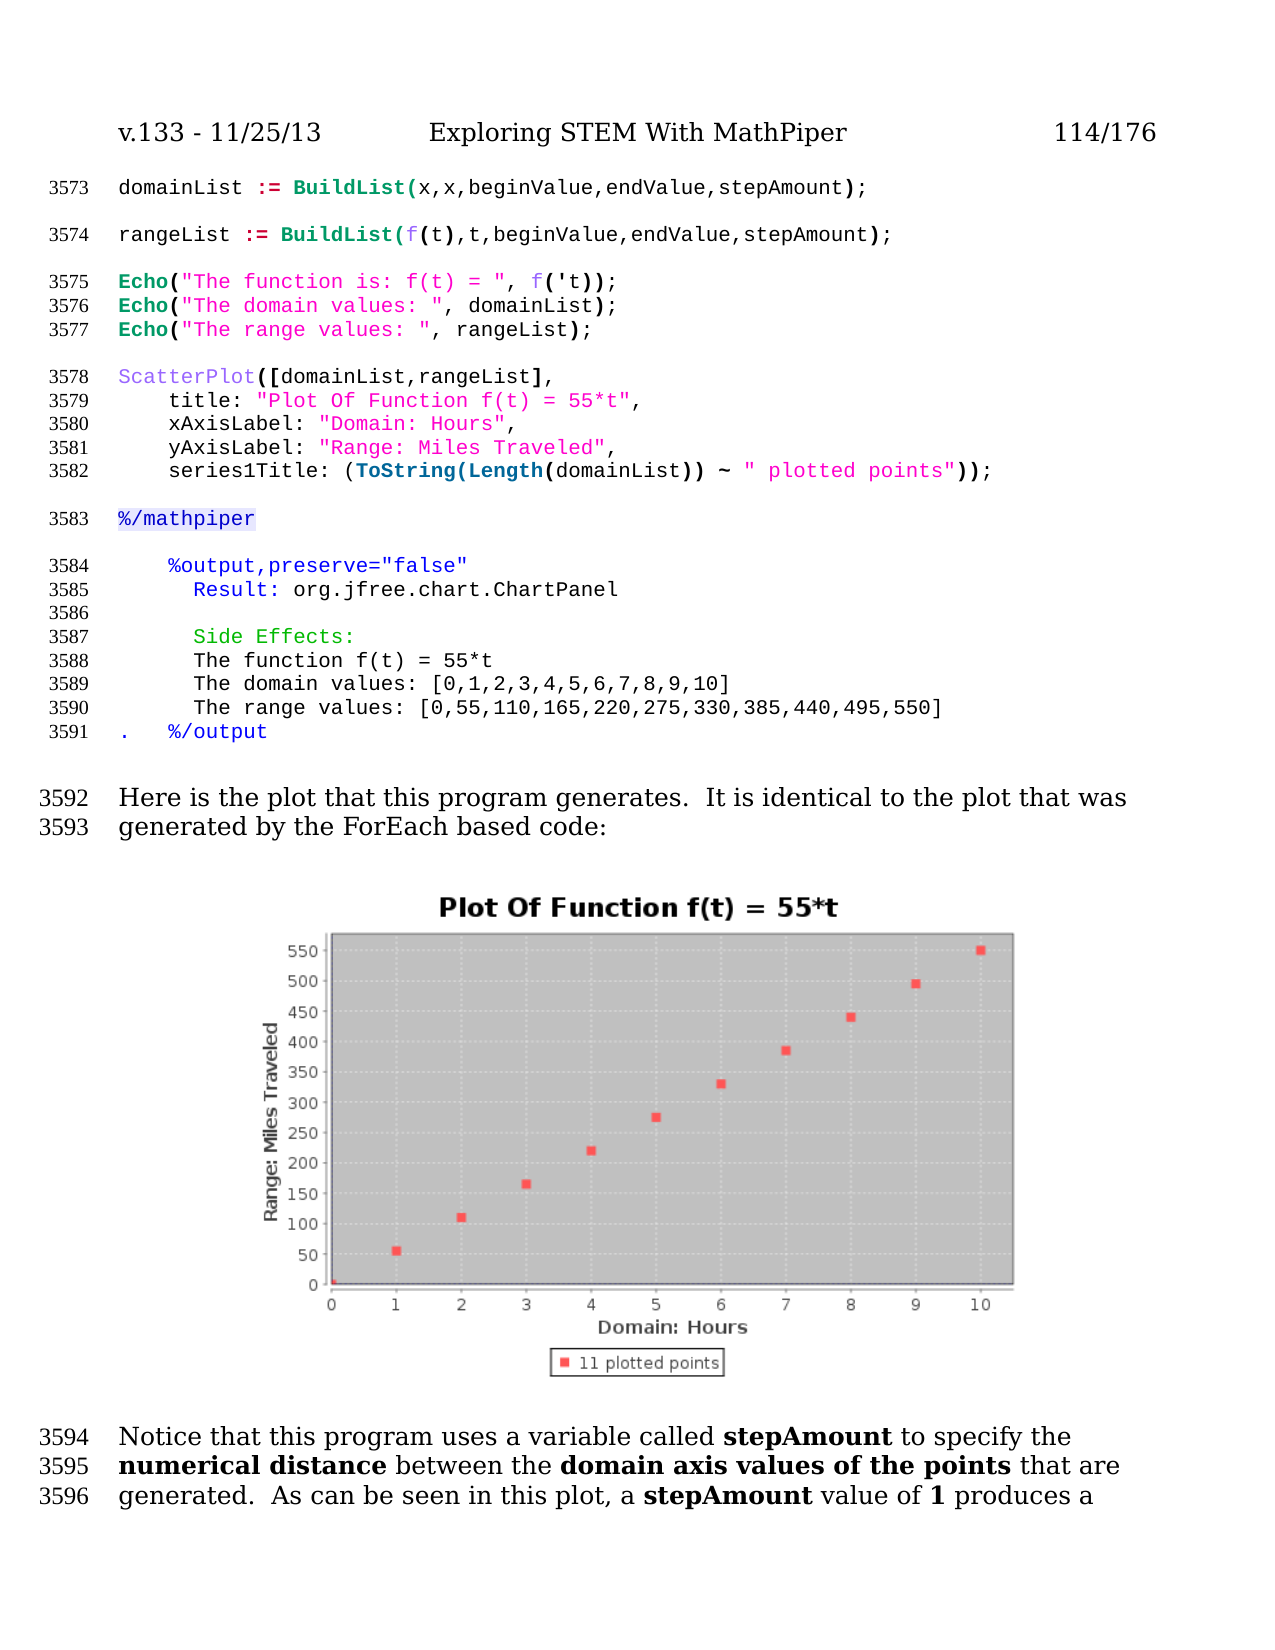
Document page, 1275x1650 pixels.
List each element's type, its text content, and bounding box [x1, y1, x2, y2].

text title: "Plot Of Function f(t) = 55*t", [118, 389, 1157, 413]
text Echo("The domain values: ", domainList); [118, 295, 1157, 319]
picture [246, 891, 1029, 1378]
text The domain values: [0,1,2,3,4,5,6,7,8,9,10] [118, 673, 1157, 697]
text xAxisLabel: "Domain: Hours", [118, 413, 1157, 437]
text Echo("The range values: ", rangeList); [118, 319, 1157, 342]
text ScatterPlot([domainList,rangeList], [118, 366, 1157, 389]
text domainList := BuildList(x,x,beginValue,endValue,stepAmount); [118, 177, 1157, 200]
text rangeList := BuildList(f(t),t,beginValue,endValue,stepAmount); [118, 224, 1157, 248]
text Side Effects: [118, 626, 1157, 650]
text Notice that this program uses a variable called stepAmount to specify the numerical distance between the domain axis values of the points that are generated. As can be seen in this plot, a stepAmount value of 1 produces a [118, 1422, 1157, 1510]
text Result: org.jfree.chart.ChartPanel [118, 579, 1157, 602]
text series1Title: (ToString(Length(domainList)) ~ " plotted points")); [118, 461, 1157, 484]
text %output,preserve="false" [118, 555, 1157, 579]
text Here is the plot that this program generates. It is identical to the plot that was generated by the ForEach based code: [118, 783, 1157, 841]
text The range values: [0,55,110,165,220,275,330,385,440,495,550] [118, 697, 1157, 721]
text The function f(t) = 55*t [118, 650, 1157, 673]
text %/mathpiper [118, 508, 1157, 531]
text Echo("The function is: f(t) = ", f('t)); [118, 271, 1157, 295]
text yAxisLabel: "Range: Miles Traveled", [118, 437, 1157, 461]
text . %/output [118, 721, 1157, 744]
